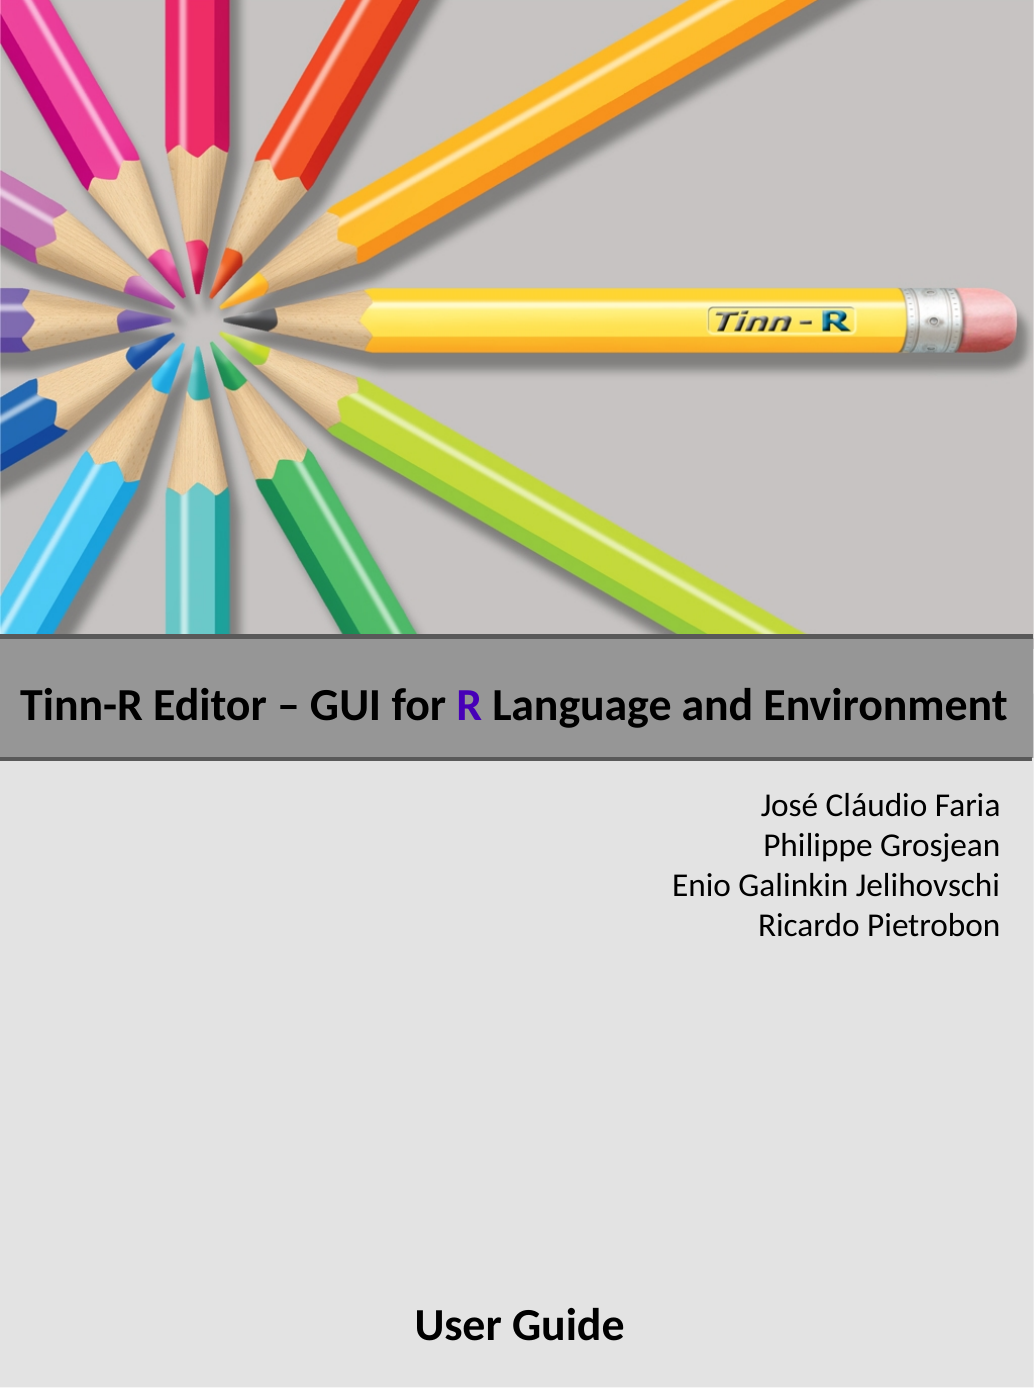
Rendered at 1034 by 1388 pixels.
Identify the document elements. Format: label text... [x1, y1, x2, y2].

picture [0, 0, 1034, 638]
text_box Tinn-R Editor – GUI for R Language and Environment [6, 667, 1022, 737]
text_box José Cláudio Faria Philippe Grosjean Enio Galinkin Jelihovschi Ricardo Pietrobon [658, 776, 1015, 991]
text_box User Guide [400, 1287, 639, 1357]
text_box [0, 638, 1034, 1388]
